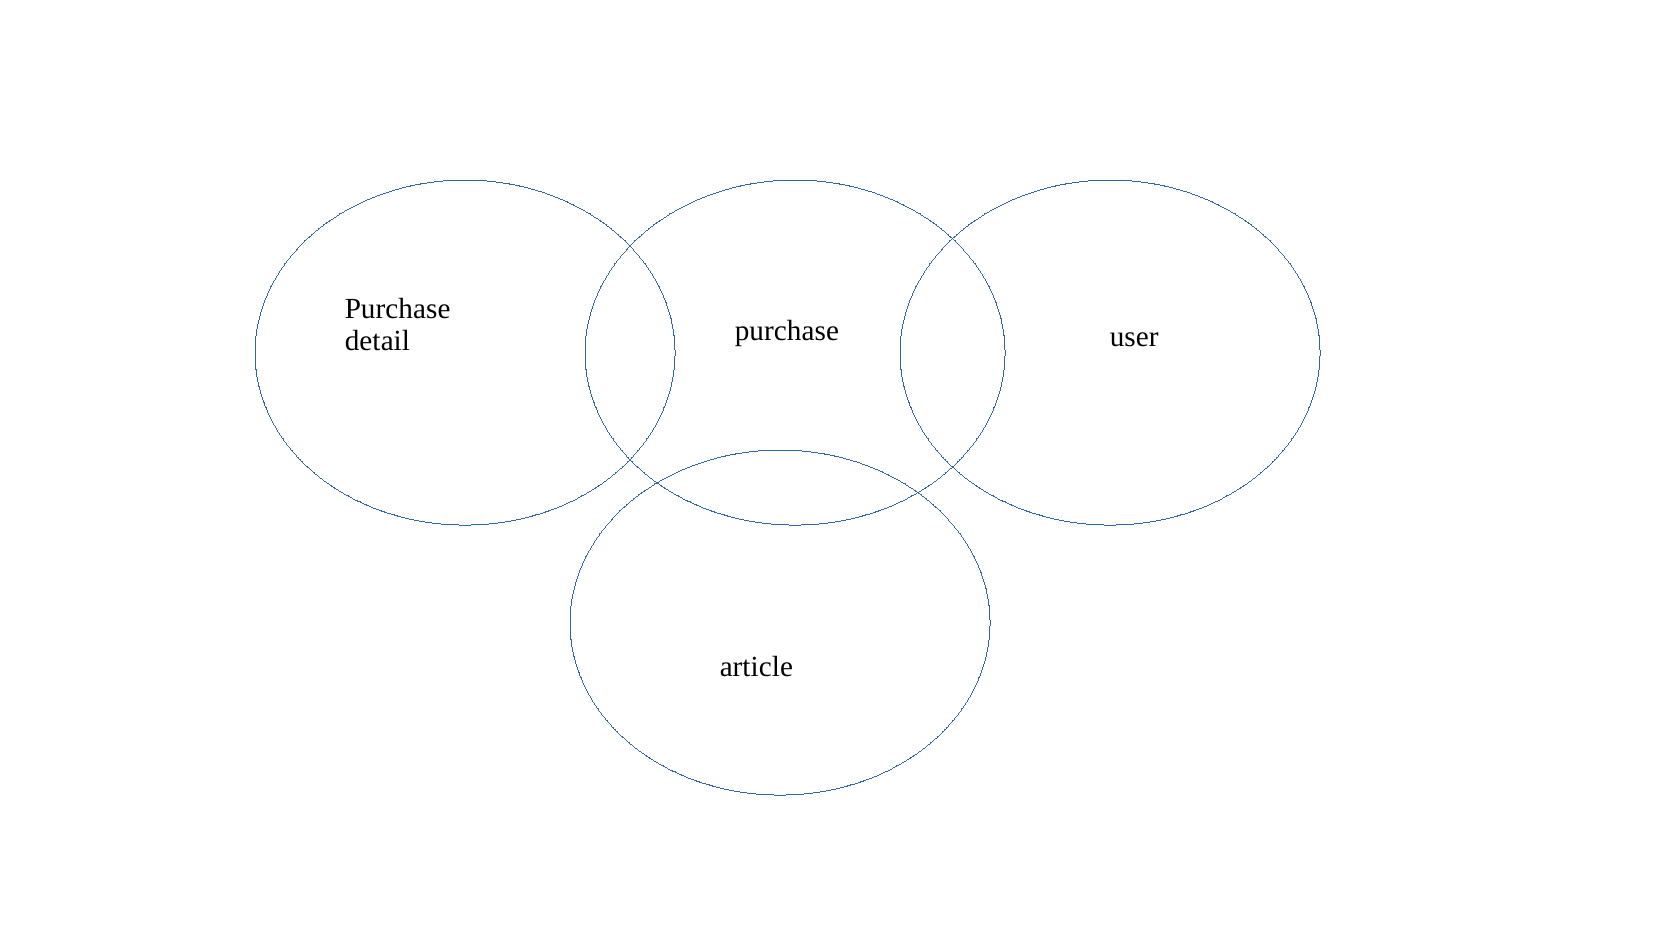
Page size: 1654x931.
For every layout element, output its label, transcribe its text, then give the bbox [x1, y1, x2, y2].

text_box user [1095, 313, 1246, 361]
text_box [255, 180, 1321, 796]
text_box article [705, 643, 856, 691]
text_box Purchase detail [330, 285, 481, 365]
text_box purchase [720, 307, 871, 355]
